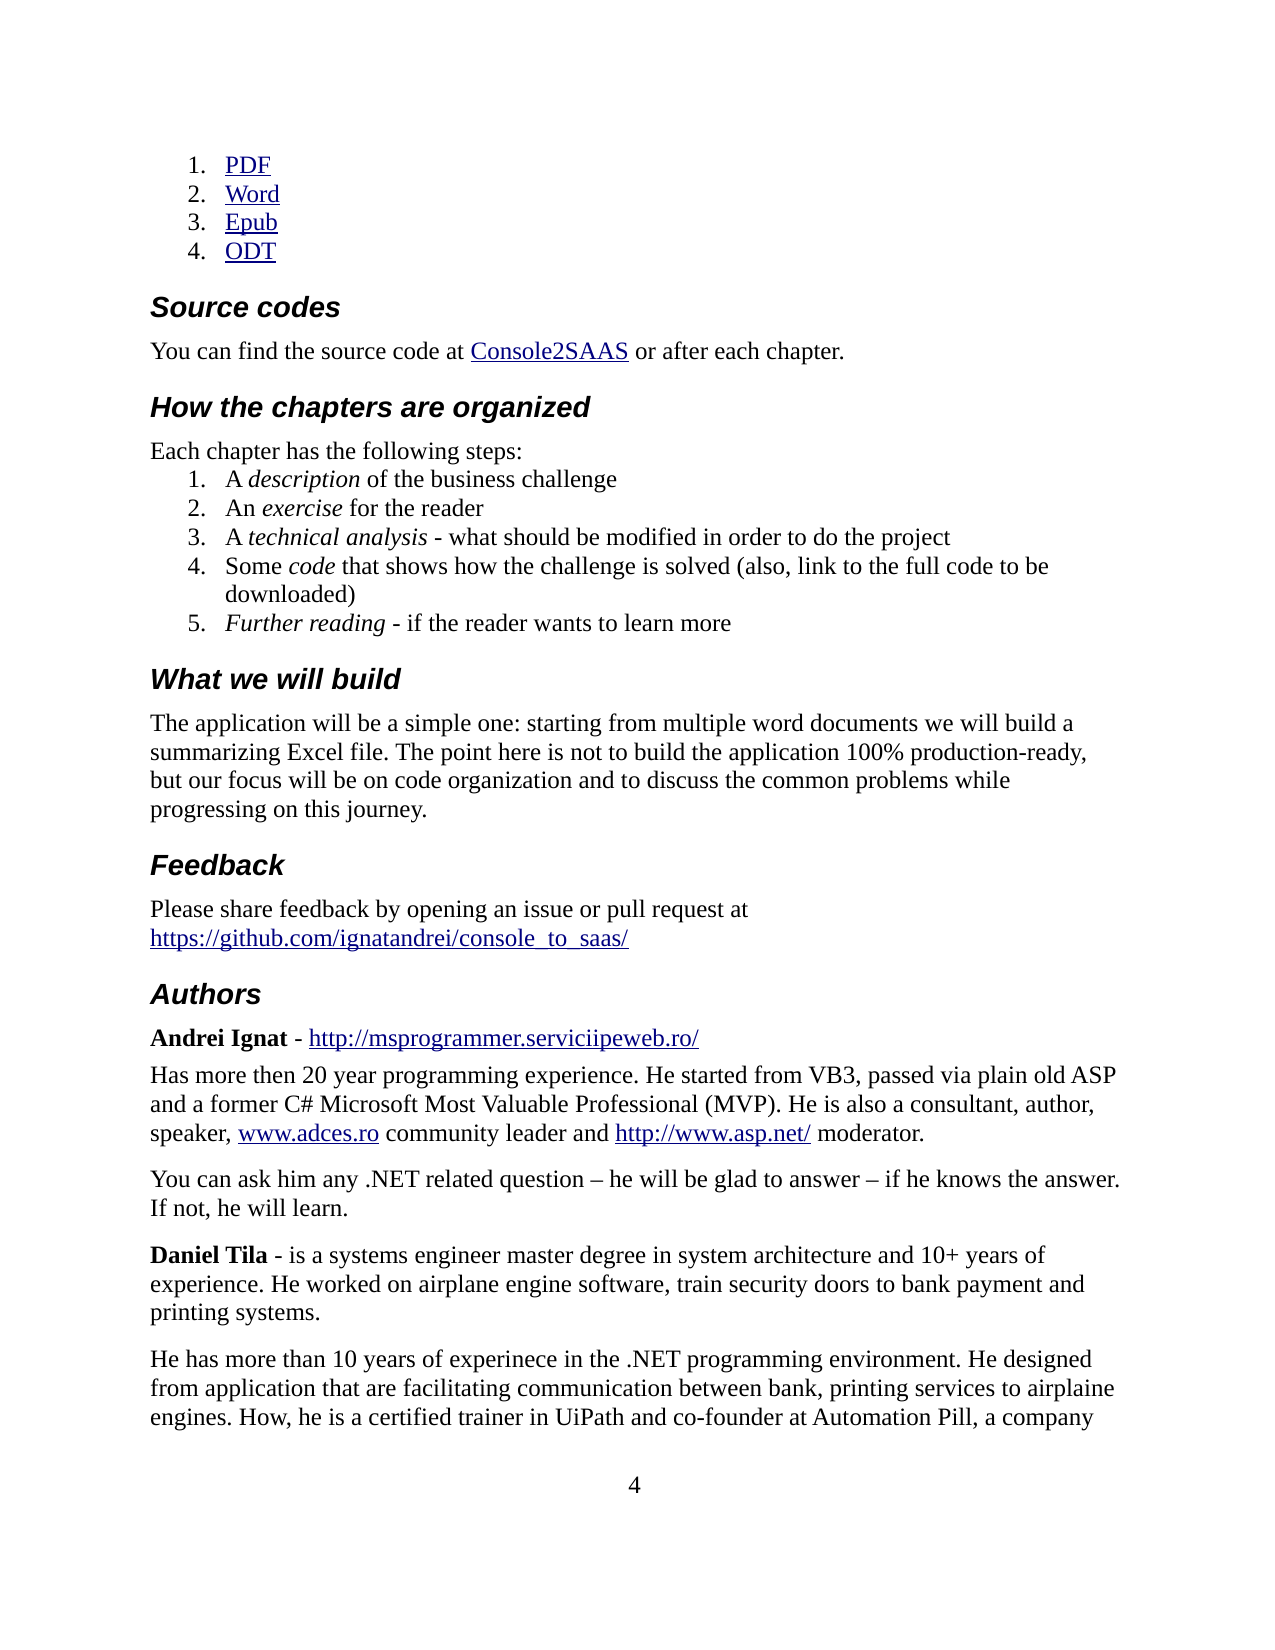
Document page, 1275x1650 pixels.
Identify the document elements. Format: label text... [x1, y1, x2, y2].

text Daniel Tila - is a systems engineer master degree in system architecture and 10+ years of experience. He worked on airplane engine software, train security doors to bank payment and printing systems. [150, 1240, 1125, 1326]
list Epub [187, 207, 1125, 236]
subtitle How the chapters are organized [150, 390, 1125, 423]
text You can find the source code at Console2SAAS or after each chapter. [150, 336, 1125, 365]
subtitle Source codes [150, 290, 1125, 323]
list A description of the business challenge [187, 464, 1125, 493]
text He has more than 10 years of experinece in the .NET programming environment. He designed from application that are facilitating communication between bank, printing services to airplaine engines. How, he is a certified trainer in UiPath and co-founder at Automation Pill, a company [150, 1344, 1125, 1430]
text You can ask him any .NET related question – he will be glad to answer – if he knows the answer. If not, he will learn. [150, 1164, 1125, 1222]
list ODT [187, 236, 1125, 265]
text Has more then 20 year programming experience. He started from VB3, passed via plain old ASP and a former C# Microsoft Most Valuable Professional (MVP). He is also a consultant, author, speaker, www.adces.ro community leader and http://www.asp.net/ moderator. [150, 1060, 1125, 1147]
subtitle Feedback [150, 848, 1125, 882]
text Each chapter has the following steps: [150, 436, 1125, 464]
list PDF [187, 150, 1125, 179]
list An exercise for the reader [187, 493, 1125, 522]
subtitle What we will build [150, 662, 1125, 696]
list Word [187, 179, 1125, 207]
list Some code that shows how the challenge is solved (also, link to the full code to be downloaded) [187, 551, 1125, 608]
text The application will be a simple one: starting from multiple word documents we will build a summarizing Excel file. The point here is not to build the application 100% production-ready, but our focus will be on code organization and to discuss the common problems while progressing on this journey. [150, 708, 1125, 823]
list Further reading - if the reader wants to learn more [187, 608, 1125, 637]
subtitle Authors [150, 977, 1125, 1010]
list A technical analysis - what should be modified in order to do the project [187, 522, 1125, 551]
text Andrei Ignat - http://msprogrammer.serviciipeweb.ro/ [150, 1023, 1125, 1051]
text Please share feedback by opening an issue or pull request at https://github.com/ignatandrei/console_to_saas/ [150, 894, 1125, 952]
